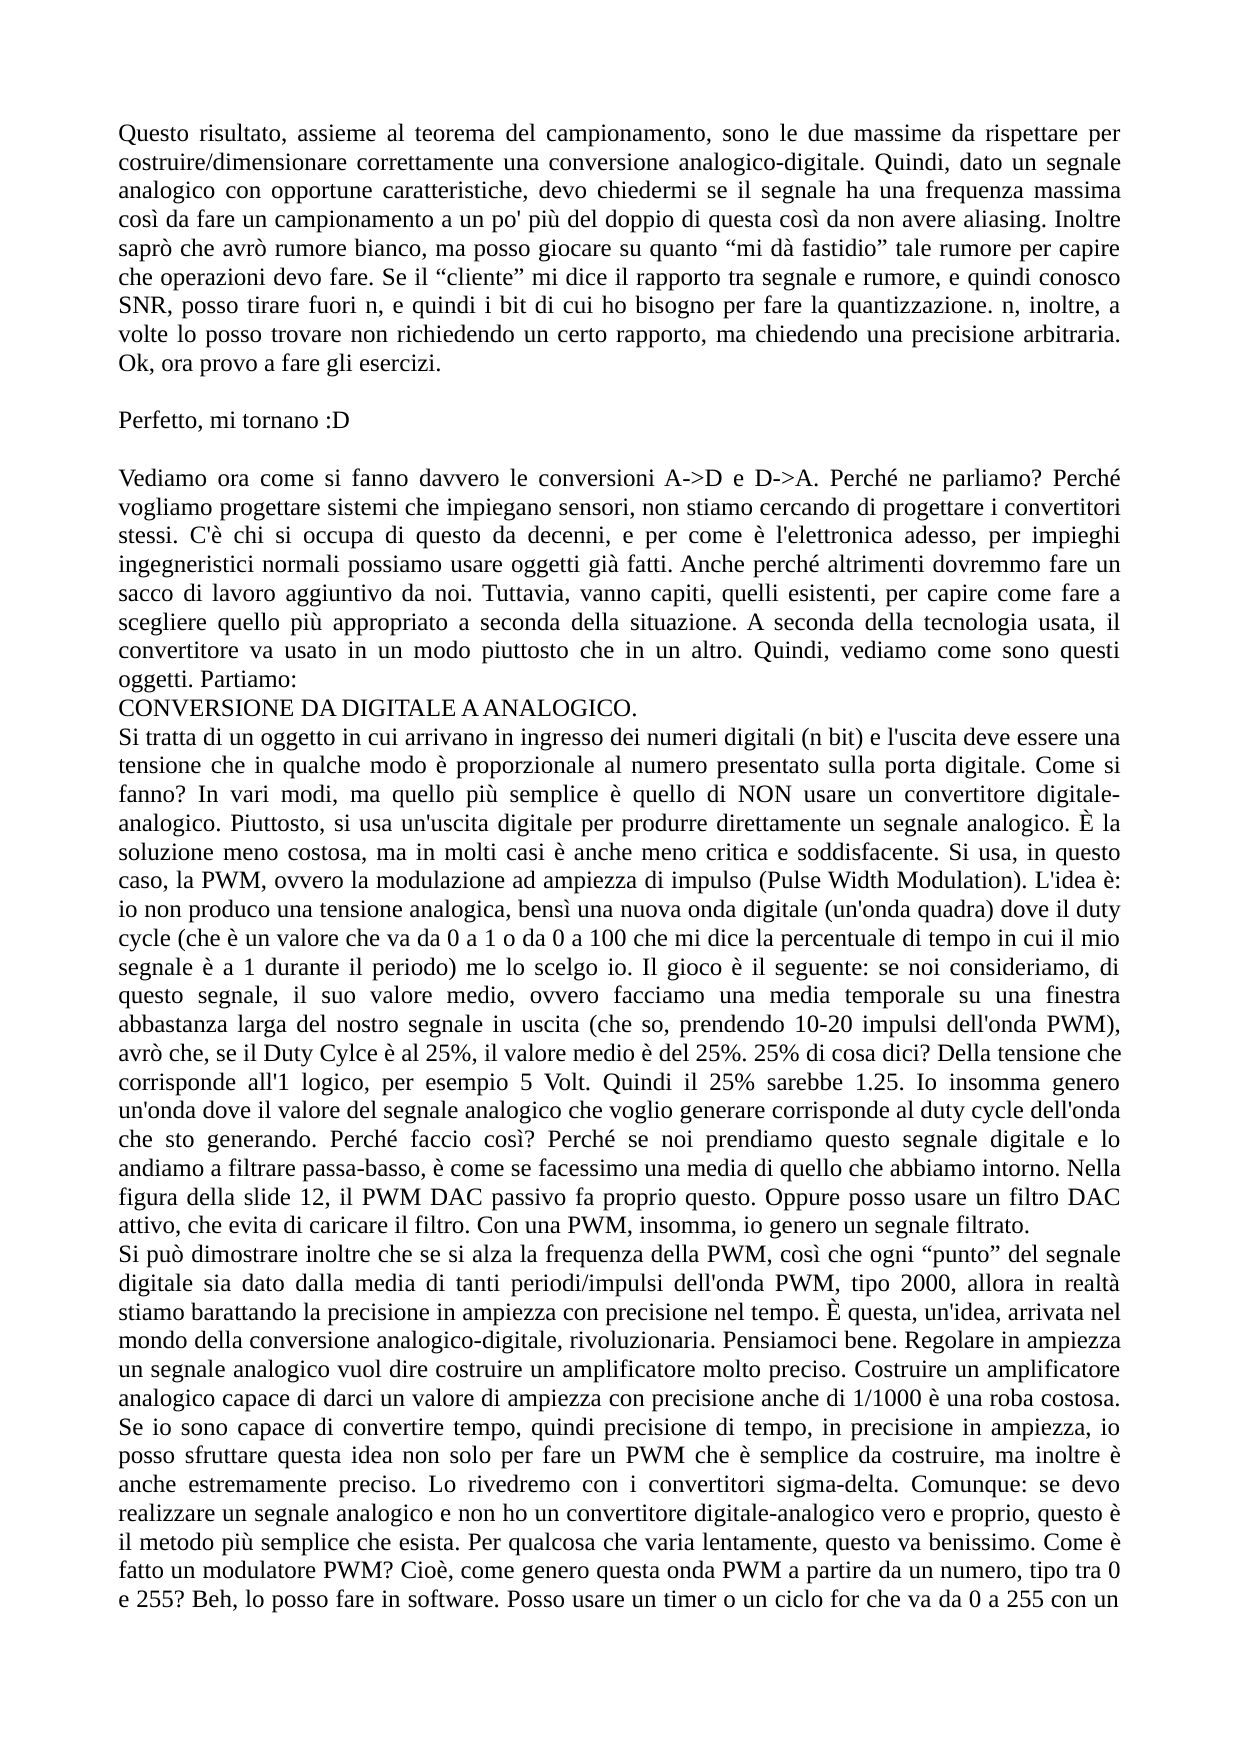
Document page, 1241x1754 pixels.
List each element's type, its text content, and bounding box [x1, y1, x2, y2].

text Perfetto, mi tornano :D [118, 406, 1122, 434]
text Questo risultato, assieme al teorema del campionamento, sono le due massime da rispettare per costruire/dimensionare correttamente una conversione analogico-digitale. Quindi, dato un segnale analogico con opportune caratteristiche, devo chiedermi se il segnale ha una frequenza massima così da fare un campionamento a un po' più del doppio di questa così da non avere aliasing. Inoltre saprò che avrò rumore bianco, ma posso giocare su quanto “mi dà fastidio” tale rumore per capire che operazioni devo fare. Se il “cliente” mi dice il rapporto tra segnale e rumore, e quindi conosco SNR, posso tirare fuori n, e quindi i bit di cui ho bisogno per fare la quantizzazione. n, inoltre, a volte lo posso trovare non richiedendo un certo rapporto, ma chiedendo una precisione arbitraria. Ok, ora provo a fare gli esercizi. [118, 118, 1122, 377]
text Vediamo ora come si fanno davvero le conversioni A->D e D->A. Perché ne parliamo? Perché vogliamo progettare sistemi che impiegano sensori, non stiamo cercando di progettare i convertitori stessi. C'è chi si occupa di questo da decenni, e per come è l'elettronica adesso, per impieghi ingegneristici normali possiamo usare oggetti già fatti. Anche perché altrimenti dovremmo fare un sacco di lavoro aggiuntivo da noi. Tuttavia, vanno capiti, quelli esistenti, per capire come fare a scegliere quello più appropriato a seconda della situazione. A seconda della tecnologia usata, il convertitore va usato in un modo piuttosto che in un altro. Quindi, vediamo come sono questi oggetti. Partiamo: [118, 463, 1122, 693]
text Si può dimostrare inoltre che se si alza la frequenza della PWM, così che ogni “punto” del segnale digitale sia dato dalla media di tanti periodi/impulsi dell'onda PWM, tipo 2000, allora in realtà stiamo barattando la precisione in ampiezza con precisione nel tempo. È questa, un'idea, arrivata nel mondo della conversione analogico-digitale, rivoluzionaria. Pensiamoci bene. Regolare in ampiezza un segnale analogico vuol dire costruire un amplificatore molto preciso. Costruire un amplificatore analogico capace di darci un valore di ampiezza con precisione anche di 1/1000 è una roba costosa. Se io sono capace di convertire tempo, quindi precisione di tempo, in precisione in ampiezza, io posso sfruttare questa idea non solo per fare un PWM che è semplice da costruire, ma inoltre è anche estremamente preciso. Lo rivedremo con i convertitori sigma-delta. Comunque: se devo realizzare un segnale analogico e non ho un convertitore digitale-analogico vero e proprio, questo è il metodo più semplice che esista. Per qualcosa che varia lentamente, questo va benissimo. Come è fatto un modulatore PWM? Cioè, come genero questa onda PWM a partire da un numero, tipo tra 0 e 255? Beh, lo posso fare in software. Posso usare un timer o un ciclo for che va da 0 a 255 con un [118, 1239, 1122, 1613]
text CONVERSIONE DA DIGITALE A ANALOGICO. [118, 693, 1122, 722]
text Si tratta di un oggetto in cui arrivano in ingresso dei numeri digitali (n bit) e l'uscita deve essere una tensione che in qualche modo è proporzionale al numero presentato sulla porta digitale. Come si fanno? In vari modi, ma quello più semplice è quello di NON usare un convertitore digitale-analogico. Piuttosto, si usa un'uscita digitale per produrre direttamente un segnale analogico. È la soluzione meno costosa, ma in molti casi è anche meno critica e soddisfacente. Si usa, in questo caso, la PWM, ovvero la modulazione ad ampiezza di impulso (Pulse Width Modulation). L'idea è: io non produco una tensione analogica, bensì una nuova onda digitale (un'onda quadra) dove il duty cycle (che è un valore che va da 0 a 1 o da 0 a 100 che mi dice la percentuale di tempo in cui il mio segnale è a 1 durante il periodo) me lo scelgo io. Il gioco è il seguente: se noi consideriamo, di questo segnale, il suo valore medio, ovvero facciamo una media temporale su una finestra abbastanza larga del nostro segnale in uscita (che so, prendendo 10-20 impulsi dell'onda PWM), avrò che, se il Duty Cylce è al 25%, il valore medio è del 25%. 25% di cosa dici? Della tensione che corrisponde all'1 logico, per esempio 5 Volt. Quindi il 25% sarebbe 1.25. Io insomma genero un'onda dove il valore del segnale analogico che voglio generare corrisponde al duty cycle dell'onda che sto generando. Perché faccio così? Perché se noi prendiamo questo segnale digitale e lo andiamo a filtrare passa-basso, è come se facessimo una media di quello che abbiamo intorno. Nella figura della slide 12, il PWM DAC passivo fa proprio questo. Oppure posso usare un filtro DAC attivo, che evita di caricare il filtro. Con una PWM, insomma, io genero un segnale filtrato. [118, 722, 1122, 1239]
